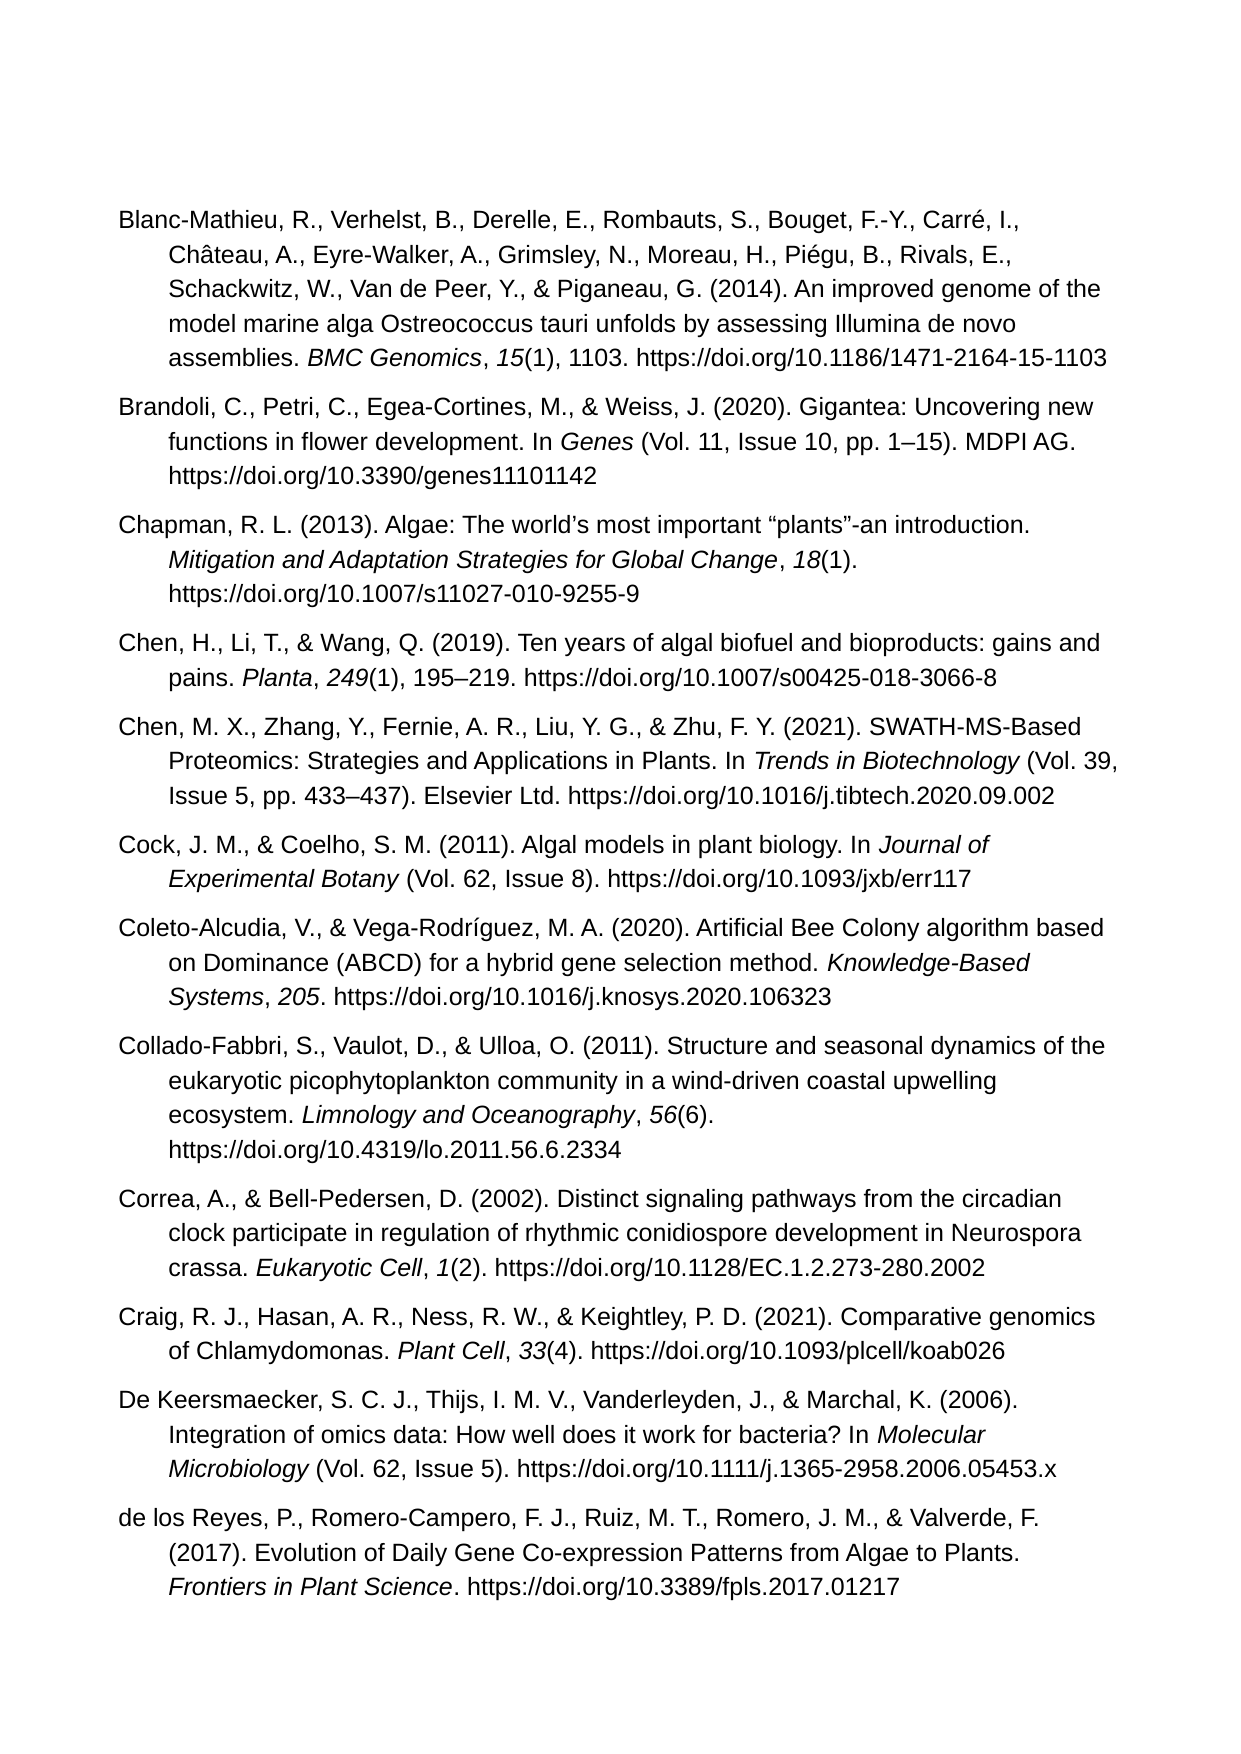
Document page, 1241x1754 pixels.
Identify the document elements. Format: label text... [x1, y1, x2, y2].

text Brandoli, C., Petri, C., Egea-Cortines, M., & Weiss, J. (2020). Gigantea: Uncovering new functions in flower development. In Genes (Vol. 11, Issue 10, pp. 1–15). MDPI AG. https://doi.org/10.3390/genes11101142 [118, 392, 1122, 490]
text Coleto-Alcudia, V., & Vega-Rodríguez, M. A. (2020). Artificial Bee Colony algorithm based on Dominance (ABCD) for a hybrid gene selection method. Knowledge-Based Systems, 205. https://doi.org/10.1016/j.knosys.2020.106323 [118, 913, 1122, 1011]
text Correa, A., & Bell-Pedersen, D. (2002). Distinct signaling pathways from the circadian clock participate in regulation of rhythmic conidiospore development in Neurospora crassa. Eukaryotic Cell, 1(2). https://doi.org/10.1128/EC.1.2.273-280.2002 [118, 1184, 1122, 1281]
text de los Reyes, P., Romero-Campero, F. J., Ruiz, M. T., Romero, J. M., & Valverde, F. (2017). Evolution of Daily Gene Co-expression Patterns from Algae to Plants. Frontiers in Plant Science. https://doi.org/10.3389/fpls.2017.01217 [118, 1503, 1122, 1601]
text De Keersmaecker, S. C. J., Thijs, I. M. V., Vanderleyden, J., & Marchal, K. (2006). Integration of omics data: How well does it work for bacteria? In Molecular Microbiology (Vol. 62, Issue 5). https://doi.org/10.1111/j.1365-2958.2006.05453.x [118, 1385, 1122, 1483]
text Collado-Fabbri, S., Vaulot, D., & Ulloa, O. (2011). Structure and seasonal dynamics of the eukaryotic picophytoplankton community in a wind-driven coastal upwelling ecosystem. Limnology and Oceanography, 56(6). https://doi.org/10.4319/lo.2011.56.6.2334 [118, 1031, 1122, 1163]
text Craig, R. J., Hasan, A. R., Ness, R. W., & Keightley, P. D. (2021). Comparative genomics of Chlamydomonas. Plant Cell, 33(4). https://doi.org/10.1093/plcell/koab026 [118, 1302, 1122, 1365]
text Cock, J. M., & Coelho, S. M. (2011). Algal models in plant biology. In Journal of Experimental Botany (Vol. 62, Issue 8). https://doi.org/10.1093/jxb/err117 [118, 830, 1122, 893]
text Chen, H., Li, T., & Wang, Q. (2019). Ten years of algal biofuel and bioproducts: gains and pains. Planta, 249(1), 195–219. https://doi.org/10.1007/s00425-018-3066-8 [118, 628, 1122, 691]
text Chen, M. X., Zhang, Y., Fernie, A. R., Liu, Y. G., & Zhu, F. Y. (2021). SWATH-MS-Based Proteomics: Strategies and Applications in Plants. In Trends in Biotechnology (Vol. 39, Issue 5, pp. 433–437). Elsevier Ltd. https://doi.org/10.1016/j.tibtech.2020.09.002 [118, 712, 1122, 809]
text Chapman, R. L. (2013). Algae: The world’s most important “plants”-an introduction. Mitigation and Adaptation Strategies for Global Change, 18(1). https://doi.org/10.1007/s11027-010-9255-9 [118, 510, 1122, 608]
text Blanc-Mathieu, R., Verhelst, B., Derelle, E., Rombauts, S., Bouget, F.-Y., Carré, I., Château, A., Eyre-Walker, A., Grimsley, N., Moreau, H., Piégu, B., Rivals, E., Schackwitz, W., Van de Peer, Y., & Piganeau, G. (2014). An improved genome of the model marine alga Ostreococcus tauri unfolds by assessing Illumina de novo assemblies. BMC Genomics, 15(1), 1103. https://doi.org/10.1186/1471-2164-15-1103 [118, 205, 1122, 372]
